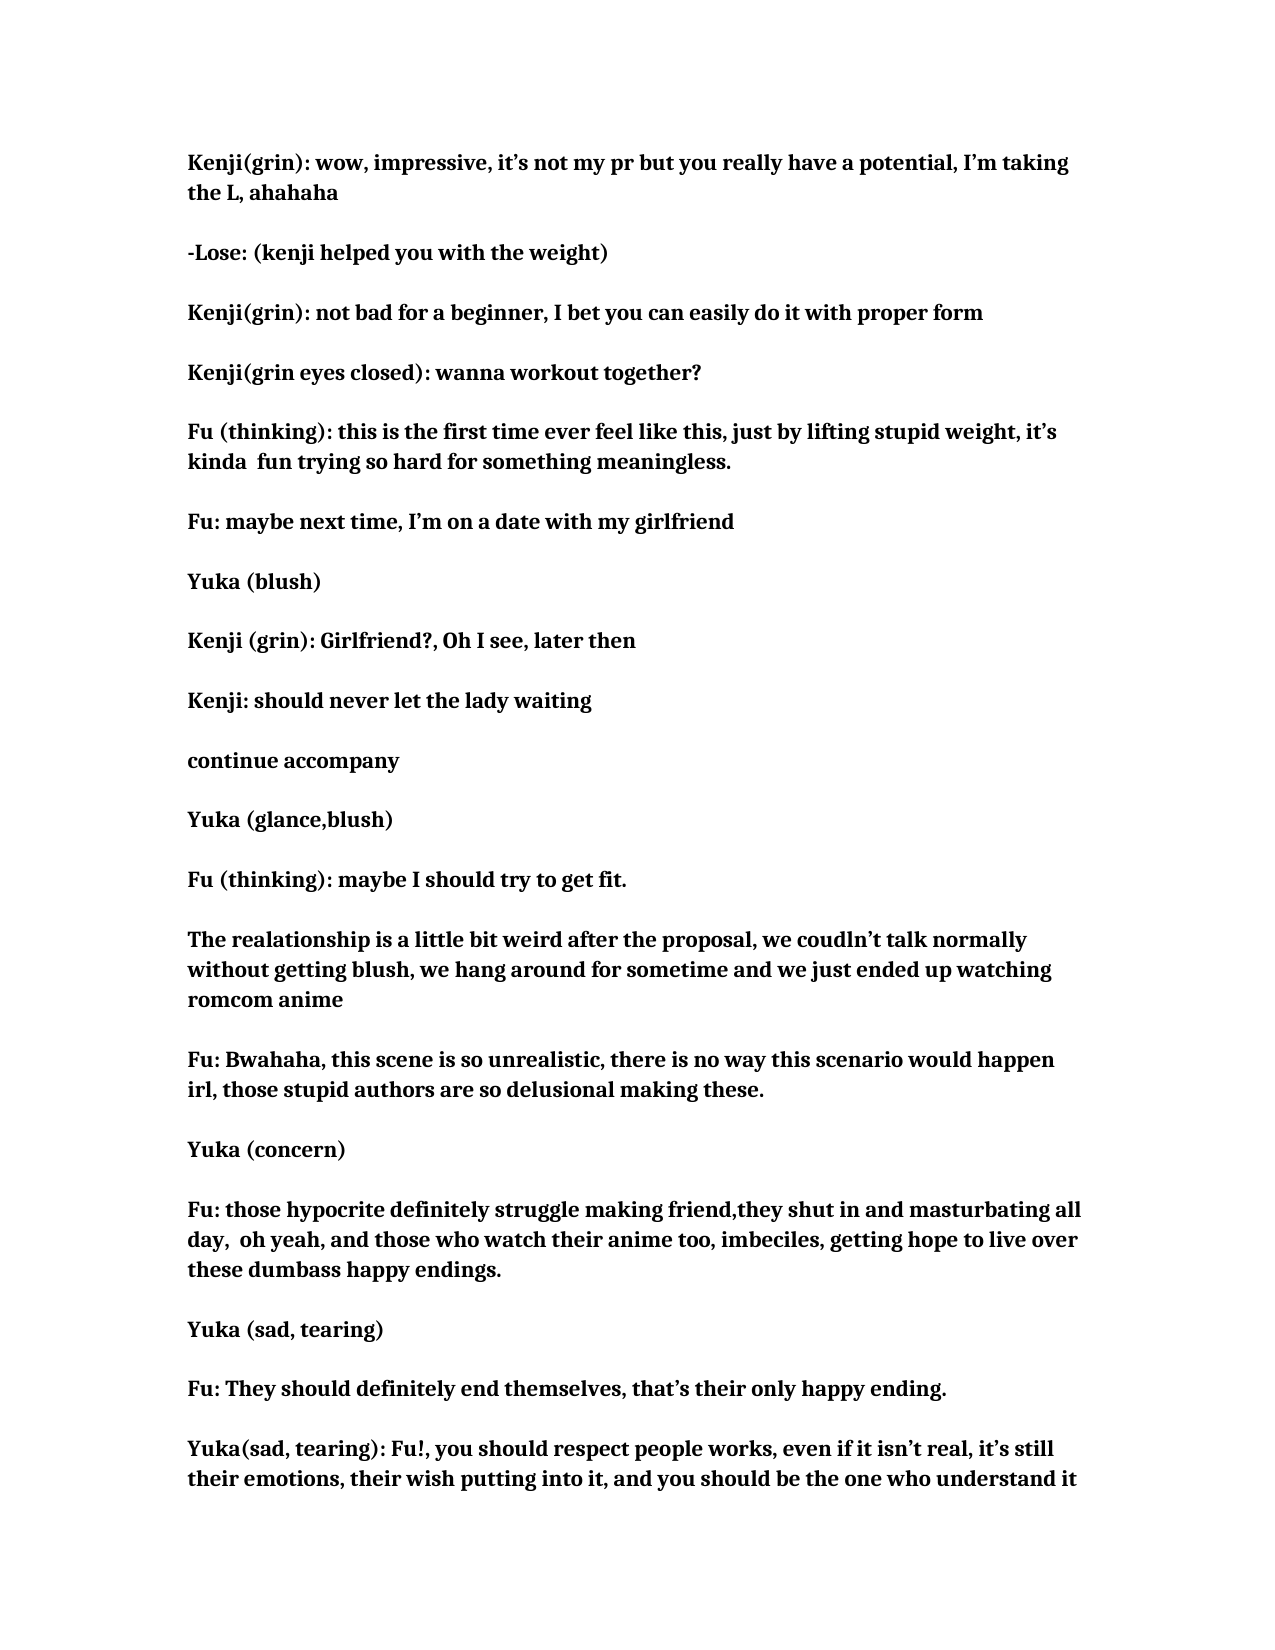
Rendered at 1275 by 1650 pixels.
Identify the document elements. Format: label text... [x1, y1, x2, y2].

text Fu: Bwahaha, this scene is so unrealistic, there is no way this scenario would happen irl, those stupid authors are so delusional making these. [187, 1047, 1087, 1103]
text Fu: those hypocrite definitely struggle making friend,they shut in and masturbating all day, oh yeah, and those who watch their anime too, imbeciles, getting hope to live over these dumbass happy endings. [187, 1196, 1087, 1283]
text Yuka (sad, tearing) [187, 1316, 1087, 1343]
text Yuka (glance,blush) [187, 807, 1087, 834]
text Yuka(sad, tearing): Fu!, you should respect people works, even if it isn’t real, it’s still their emotions, their wish putting into it, and you should be the one who understand it [187, 1436, 1087, 1492]
text Yuka (concern) [187, 1137, 1087, 1163]
text Kenji(grin eyes closed): wanna workout together? [187, 359, 1087, 386]
text Kenji (grin): Girlfriend?, Oh I see, later then [187, 628, 1087, 654]
text Yuka (blush) [187, 568, 1087, 595]
text Kenji(grin): not bad for a beginner, I bet you can easily do it with proper form [187, 299, 1087, 326]
text Fu (thinking): maybe I should try to get fit. [187, 867, 1087, 893]
text Kenji: should never let the lady waiting [187, 688, 1087, 714]
text Fu: They should definitely end themselves, that’s their only happy ending. [187, 1376, 1087, 1402]
text continue accompany [187, 748, 1087, 774]
text The realationship is a little bit weird after the proposal, we coudln’t talk normally without getting blush, we hang around for sometime and we just ended up watching romcom anime [187, 927, 1087, 1013]
text Kenji(grin): wow, impressive, it’s not my pr but you really have a potential, I’m taking the L, ahahaha [187, 150, 1087, 207]
text Fu: maybe next time, I’m on a date with my girlfriend [187, 509, 1087, 535]
text -Lose: (kenji helped you with the weight) [187, 240, 1087, 266]
text Fu (thinking): this is the first time ever feel like this, just by lifting stupid weight, it’s kinda fun trying so hard for something meaningless. [187, 419, 1087, 476]
